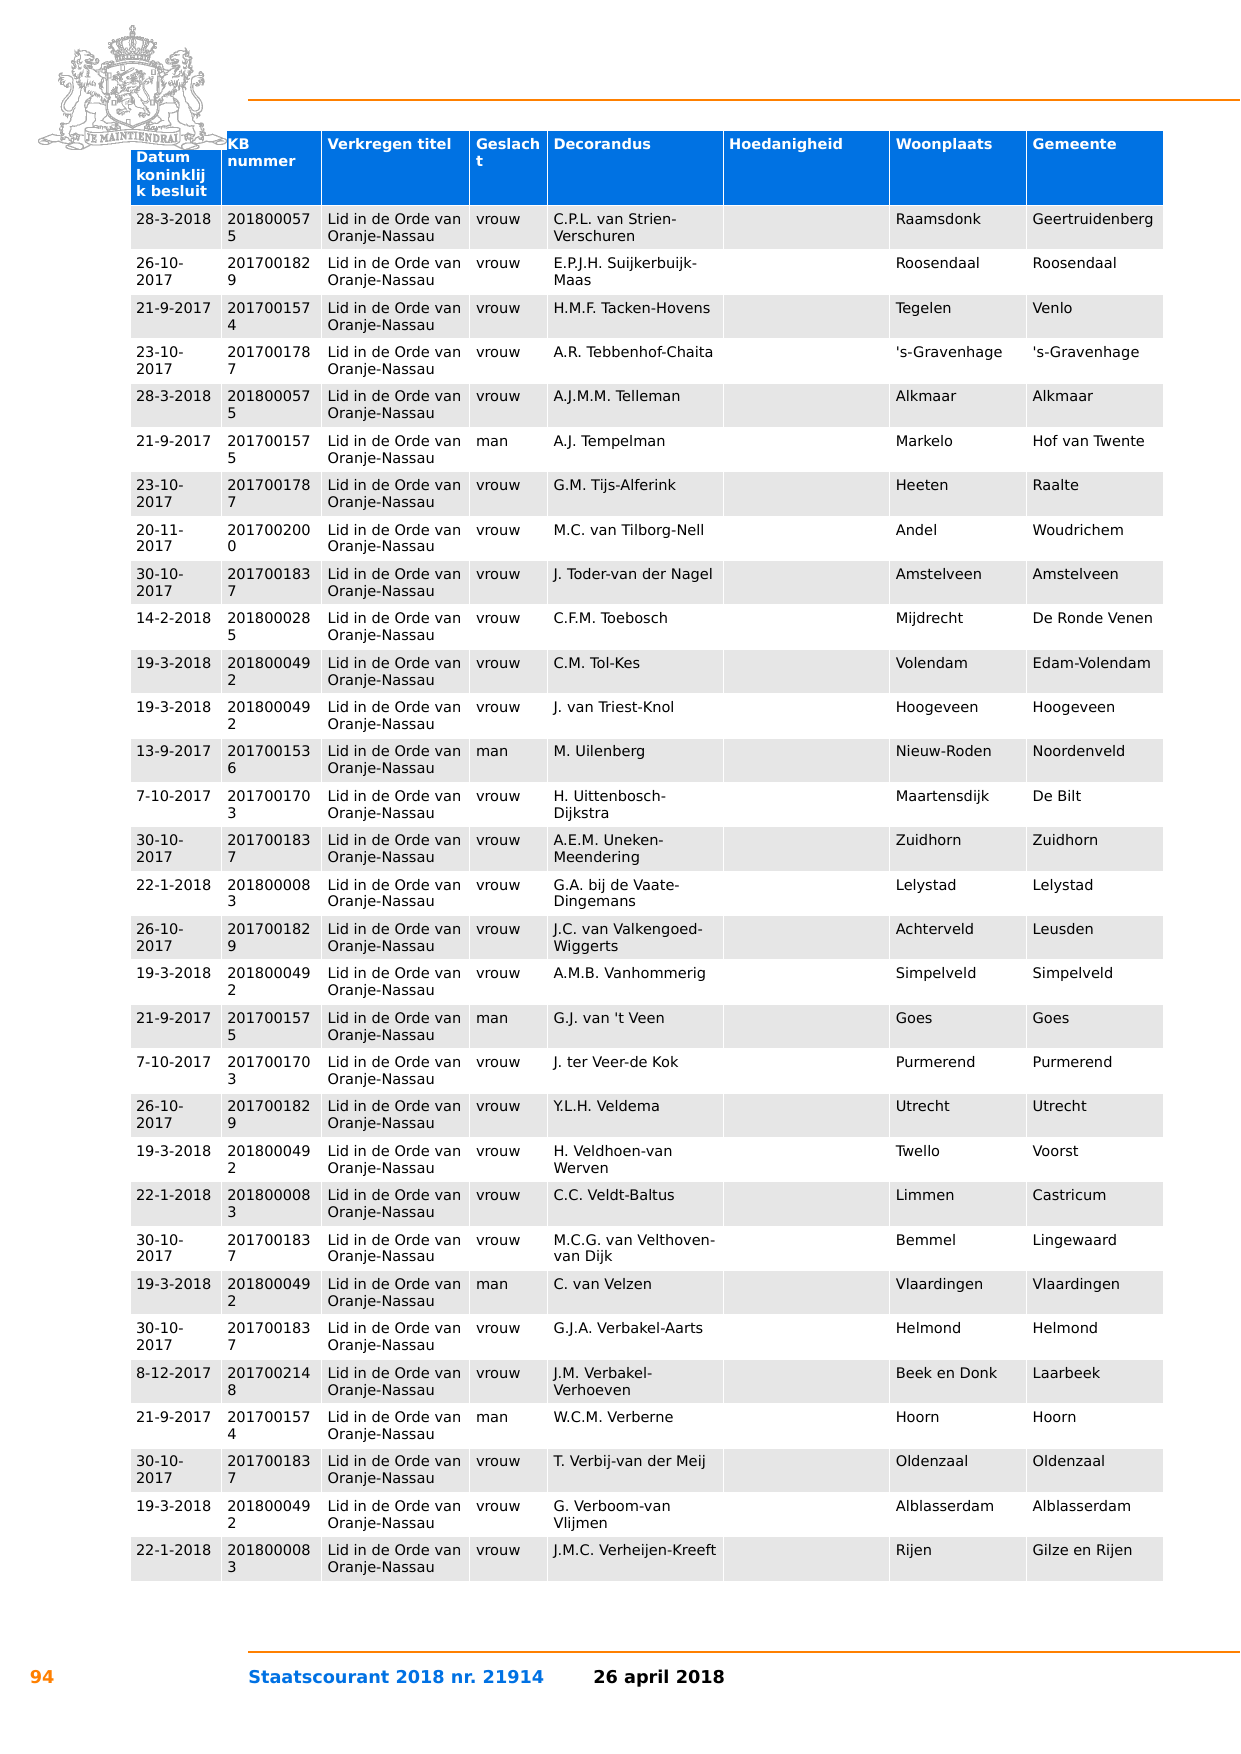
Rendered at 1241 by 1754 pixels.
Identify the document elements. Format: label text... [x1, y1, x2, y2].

table_cell Lelystad [890, 872, 1026, 915]
table_cell J.M.C. Verheijen-Kreeft [548, 1537, 723, 1581]
table_cell [724, 1315, 889, 1359]
table_cell 30-10-2017 [131, 827, 221, 871]
table_cell [724, 916, 889, 959]
table_cell Laarbeek [1027, 1360, 1163, 1403]
table_cell vrouw [470, 1360, 547, 1403]
table_cell C.F.M. Toebosch [548, 605, 723, 649]
table_cell Lid in de Orde van Oranje-Nassau [322, 339, 469, 382]
table_cell Volendam [890, 650, 1026, 693]
table_cell 2017001837 [222, 1227, 321, 1270]
table_cell Roosendaal [890, 250, 1026, 294]
table_cell Voorst [1027, 1138, 1163, 1181]
table_cell E.P.J.H. Suijkerbuijk-Maas [548, 250, 723, 294]
table_cell 2017001787 [222, 339, 321, 382]
table_cell Amstelveen [1027, 561, 1163, 604]
table_cell Lingewaard [1027, 1227, 1163, 1270]
table_cell 21-9-2017 [131, 1404, 221, 1447]
table_cell [724, 1005, 889, 1048]
table_cell vrouw [470, 1049, 547, 1092]
table_cell vrouw [470, 517, 547, 560]
table_cell Woudrichem [1027, 517, 1163, 560]
table_cell 19-3-2018 [131, 650, 221, 693]
table_cell [724, 827, 889, 871]
table_cell G.J. van 't Veen [548, 1005, 723, 1048]
table_cell Edam-Volendam [1027, 650, 1163, 693]
table_cell De Bilt [1027, 783, 1163, 826]
table_cell 13-9-2017 [131, 739, 221, 782]
table_cell 23-10-2017 [131, 472, 221, 516]
table_cell [724, 1404, 889, 1447]
table_cell [724, 1094, 889, 1137]
table_cell Beek en Donk [890, 1360, 1026, 1403]
table_cell Nieuw-Roden [890, 739, 1026, 782]
table_cell G.J.A. Verbakel-Aarts [548, 1315, 723, 1359]
table_cell A.M.B. Vanhommerig [548, 960, 723, 1004]
table_cell man [470, 1404, 547, 1447]
table_cell Alblasserdam [1027, 1493, 1163, 1536]
table_header Woonplaats [890, 131, 1026, 205]
table_cell 22-1-2018 [131, 1182, 221, 1226]
table_cell J. ter Veer-de Kok [548, 1049, 723, 1092]
table_cell vrouw [470, 250, 547, 294]
table_cell 22-1-2018 [131, 872, 221, 915]
table_cell 2018000492 [222, 694, 321, 737]
table_cell Andel [890, 517, 1026, 560]
table_cell Alkmaar [890, 384, 1026, 427]
table_cell M. Uilenberg [548, 739, 723, 782]
table_cell 21-9-2017 [131, 428, 221, 471]
table_cell Helmond [890, 1315, 1026, 1359]
table_cell Lid in de Orde van Oranje-Nassau [322, 916, 469, 959]
table_cell 28-3-2018 [131, 206, 221, 249]
table_cell Hoorn [890, 1404, 1026, 1447]
table_cell 2018000492 [222, 650, 321, 693]
table_header Geslacht [470, 131, 547, 205]
table_cell vrouw [470, 472, 547, 516]
table_cell [724, 1182, 889, 1226]
table_cell Lid in de Orde van Oranje-Nassau [322, 1537, 469, 1581]
table_cell Maartensdijk [890, 783, 1026, 826]
table_cell Oldenzaal [1027, 1449, 1163, 1492]
table_cell [724, 206, 889, 249]
table_cell Lid in de Orde van Oranje-Nassau [322, 206, 469, 249]
table_cell vrouw [470, 916, 547, 959]
table_header Hoedanigheid [724, 131, 889, 205]
table_cell [724, 605, 889, 649]
table_cell Lid in de Orde van Oranje-Nassau [322, 1005, 469, 1048]
table_cell 2017001837 [222, 1315, 321, 1359]
table_cell [724, 1449, 889, 1492]
table_cell 19-3-2018 [131, 1138, 221, 1181]
table_cell vrouw [470, 1138, 547, 1181]
table_cell vrouw [470, 694, 547, 737]
table_cell Alkmaar [1027, 384, 1163, 427]
table_cell 2018000575 [222, 384, 321, 427]
table_cell [724, 517, 889, 560]
table_cell Lid in de Orde van Oranje-Nassau [322, 428, 469, 471]
table_cell Castricum [1027, 1182, 1163, 1226]
table_cell Lid in de Orde van Oranje-Nassau [322, 827, 469, 871]
table_cell vrouw [470, 1537, 547, 1581]
table_cell A.J.M.M. Telleman [548, 384, 723, 427]
table_cell vrouw [470, 1094, 547, 1137]
table_cell Raalte [1027, 472, 1163, 516]
table_cell Hof van Twente [1027, 428, 1163, 471]
table_cell vrouw [470, 827, 547, 871]
table_cell 30-10-2017 [131, 1227, 221, 1270]
table_cell [724, 250, 889, 294]
table_cell vrouw [470, 783, 547, 826]
table_cell [724, 1138, 889, 1181]
table_cell Vlaardingen [890, 1271, 1026, 1314]
table_cell Leusden [1027, 916, 1163, 959]
table_header Decorandus [548, 131, 723, 205]
table_cell vrouw [470, 295, 547, 338]
table_cell Venlo [1027, 295, 1163, 338]
table_cell Geertruidenberg [1027, 206, 1163, 249]
table_cell 19-3-2018 [131, 694, 221, 737]
table_cell [724, 561, 889, 604]
table_cell C.M. Tol-Kes [548, 650, 723, 693]
table_cell [724, 339, 889, 382]
table_cell vrouw [470, 605, 547, 649]
table_cell [724, 739, 889, 782]
table_cell 2017001829 [222, 250, 321, 294]
table_cell vrouw [470, 872, 547, 915]
table_cell Lid in de Orde van Oranje-Nassau [322, 694, 469, 737]
table_cell J. van Triest-Knol [548, 694, 723, 737]
table_cell 30-10-2017 [131, 1449, 221, 1492]
table_cell G.A. bij de Vaate-Dingemans [548, 872, 723, 915]
table_cell 2018000083 [222, 1537, 321, 1581]
table_cell Lid in de Orde van Oranje-Nassau [322, 1493, 469, 1536]
table_cell Vlaardingen [1027, 1271, 1163, 1314]
table_cell Lelystad [1027, 872, 1163, 915]
table_cell Lid in de Orde van Oranje-Nassau [322, 605, 469, 649]
table_cell Lid in de Orde van Oranje-Nassau [322, 1049, 469, 1092]
table_cell 2017001536 [222, 739, 321, 782]
table_cell Alblasserdam [890, 1493, 1026, 1536]
table_cell 22-1-2018 [131, 1537, 221, 1581]
table_cell Lid in de Orde van Oranje-Nassau [322, 384, 469, 427]
table_cell C.P.L. van Strien-Verschuren [548, 206, 723, 249]
table_cell Lid in de Orde van Oranje-Nassau [322, 1449, 469, 1492]
table_cell 19-3-2018 [131, 1493, 221, 1536]
table_cell Lid in de Orde van Oranje-Nassau [322, 1404, 469, 1447]
table_cell Lid in de Orde van Oranje-Nassau [322, 250, 469, 294]
table_header Datum koninklijk besluit [131, 150, 221, 205]
table_cell Amstelveen [890, 561, 1026, 604]
table_cell 30-10-2017 [131, 561, 221, 604]
table_cell vrouw [470, 650, 547, 693]
table_cell 30-10-2017 [131, 1315, 221, 1359]
table_cell [724, 872, 889, 915]
table_cell Lid in de Orde van Oranje-Nassau [322, 872, 469, 915]
table_cell man [470, 1271, 547, 1314]
table_cell 26-10-2017 [131, 1094, 221, 1137]
table_cell 2018000575 [222, 206, 321, 249]
table_cell 2017001703 [222, 783, 321, 826]
table_cell Lid in de Orde van Oranje-Nassau [322, 1138, 469, 1181]
table_cell [724, 1227, 889, 1270]
table_header Gemeente [1027, 131, 1163, 205]
table_cell Hoogeveen [890, 694, 1026, 737]
table_cell 2018000492 [222, 1493, 321, 1536]
table_cell H.M.F. Tacken-Hovens [548, 295, 723, 338]
table_cell M.C. van Tilborg-Nell [548, 517, 723, 560]
table_cell vrouw [470, 1449, 547, 1492]
table_cell J. Toder-van der Nagel [548, 561, 723, 604]
table_cell G.M. Tijs-Alferink [548, 472, 723, 516]
table_cell H. Veldhoen-van Werven [548, 1138, 723, 1181]
table_cell T. Verbij-van der Meij [548, 1449, 723, 1492]
table_cell A.J. Tempelman [548, 428, 723, 471]
table_cell [724, 428, 889, 471]
table_cell Limmen [890, 1182, 1026, 1226]
table_cell Lid in de Orde van Oranje-Nassau [322, 1315, 469, 1359]
table_header Verkregen titel [322, 131, 469, 205]
table_cell Rijen [890, 1537, 1026, 1581]
table_cell Lid in de Orde van Oranje-Nassau [322, 1094, 469, 1137]
table_cell Lid in de Orde van Oranje-Nassau [322, 561, 469, 604]
table_cell Lid in de Orde van Oranje-Nassau [322, 1360, 469, 1403]
table_cell [724, 960, 889, 1004]
table_cell vrouw [470, 1227, 547, 1270]
table_cell 26-10-2017 [131, 250, 221, 294]
table_cell G. Verboom-van Vlijmen [548, 1493, 723, 1536]
table_cell 2017001829 [222, 1094, 321, 1137]
table_cell Purmerend [1027, 1049, 1163, 1092]
table_cell Lid in de Orde van Oranje-Nassau [322, 960, 469, 1004]
table_cell 2017002000 [222, 517, 321, 560]
table_cell Zuidhorn [890, 827, 1026, 871]
table_cell [724, 1271, 889, 1314]
table_cell 's-Gravenhage [1027, 339, 1163, 382]
table_cell Lid in de Orde van Oranje-Nassau [322, 650, 469, 693]
table_cell [724, 1537, 889, 1581]
table_cell Y.L.H. Veldema [548, 1094, 723, 1137]
table_cell [724, 694, 889, 737]
table_cell Lid in de Orde van Oranje-Nassau [322, 739, 469, 782]
table_cell 2018000492 [222, 1271, 321, 1314]
table_cell man [470, 739, 547, 782]
table_cell [724, 1049, 889, 1092]
table_cell Roosendaal [1027, 250, 1163, 294]
table_cell 7-10-2017 [131, 783, 221, 826]
table_cell 28-3-2018 [131, 384, 221, 427]
table_cell 's-Gravenhage [890, 339, 1026, 382]
table_cell 19-3-2018 [131, 960, 221, 1004]
picture [38, 25, 227, 150]
table_cell 7-10-2017 [131, 1049, 221, 1092]
table_cell vrouw [470, 1182, 547, 1226]
table_cell Bemmel [890, 1227, 1026, 1270]
table_cell [724, 783, 889, 826]
table_cell De Ronde Venen [1027, 605, 1163, 649]
table_cell 8-12-2017 [131, 1360, 221, 1403]
table_cell 21-9-2017 [131, 295, 221, 338]
table_cell [724, 384, 889, 427]
table_cell Lid in de Orde van Oranje-Nassau [322, 1271, 469, 1314]
table_cell 21-9-2017 [131, 1005, 221, 1048]
table_cell Utrecht [1027, 1094, 1163, 1137]
table_cell A.R. Tebbenhof-Chaita [548, 339, 723, 382]
table_cell 2017001575 [222, 428, 321, 471]
table_cell Oldenzaal [890, 1449, 1026, 1492]
table_cell Purmerend [890, 1049, 1026, 1092]
table_cell Zuidhorn [1027, 827, 1163, 871]
table_cell Lid in de Orde van Oranje-Nassau [322, 783, 469, 826]
table_cell 26-10-2017 [131, 916, 221, 959]
table_cell H. Uittenbosch-Dijkstra [548, 783, 723, 826]
table_cell Tegelen [890, 295, 1026, 338]
table_cell J.M. Verbakel-Verhoeven [548, 1360, 723, 1403]
table_cell vrouw [470, 339, 547, 382]
table_cell 2017002148 [222, 1360, 321, 1403]
table_cell W.C.M. Verberne [548, 1404, 723, 1447]
table_cell Simpelveld [890, 960, 1026, 1004]
table_cell vrouw [470, 206, 547, 249]
table_cell Lid in de Orde van Oranje-Nassau [322, 517, 469, 560]
table_header KB nummer [222, 131, 321, 205]
table_cell 2017001574 [222, 295, 321, 338]
table_cell vrouw [470, 1315, 547, 1359]
table_cell 2017001837 [222, 1449, 321, 1492]
table_cell 23-10-2017 [131, 339, 221, 382]
table_cell Lid in de Orde van Oranje-Nassau [322, 1227, 469, 1270]
table_cell Lid in de Orde van Oranje-Nassau [322, 472, 469, 516]
table_cell Goes [1027, 1005, 1163, 1048]
table_cell man [470, 428, 547, 471]
table_cell Raamsdonk [890, 206, 1026, 249]
table_cell [724, 295, 889, 338]
table_cell [724, 650, 889, 693]
table_cell vrouw [470, 960, 547, 1004]
table_cell J.C. van Valkengoed-Wiggerts [548, 916, 723, 959]
table_cell Goes [890, 1005, 1026, 1048]
table_cell [724, 1493, 889, 1536]
table_cell 2017001837 [222, 827, 321, 871]
table_cell Mijdrecht [890, 605, 1026, 649]
table_cell vrouw [470, 1493, 547, 1536]
table_cell Noordenveld [1027, 739, 1163, 782]
table_cell 2018000492 [222, 960, 321, 1004]
table_cell 2017001574 [222, 1404, 321, 1447]
table_cell 2018000083 [222, 872, 321, 915]
table_cell Heeten [890, 472, 1026, 516]
table_cell C.C. Veldt-Baltus [548, 1182, 723, 1226]
table_cell man [470, 1005, 547, 1048]
table_cell 14-2-2018 [131, 605, 221, 649]
table_cell 2017001837 [222, 561, 321, 604]
table_cell [724, 1360, 889, 1403]
table_cell M.C.G. van Velthoven-van Dijk [548, 1227, 723, 1270]
table_cell 19-3-2018 [131, 1271, 221, 1314]
table_cell 2018000285 [222, 605, 321, 649]
table_cell Gilze en Rijen [1027, 1537, 1163, 1581]
table_cell 2017001703 [222, 1049, 321, 1092]
table_cell 2018000492 [222, 1138, 321, 1181]
table_cell Achterveld [890, 916, 1026, 959]
table_cell Simpelveld [1027, 960, 1163, 1004]
table_cell Hoogeveen [1027, 694, 1163, 737]
table_cell Lid in de Orde van Oranje-Nassau [322, 295, 469, 338]
table_cell C. van Velzen [548, 1271, 723, 1314]
table_cell Twello [890, 1138, 1026, 1181]
table_cell [724, 472, 889, 516]
table_cell 2018000083 [222, 1182, 321, 1226]
table_cell Utrecht [890, 1094, 1026, 1137]
table_cell Helmond [1027, 1315, 1163, 1359]
table_cell Hoorn [1027, 1404, 1163, 1447]
table_cell vrouw [470, 561, 547, 604]
table_cell Lid in de Orde van Oranje-Nassau [322, 1182, 469, 1226]
table_cell vrouw [470, 384, 547, 427]
table_cell Markelo [890, 428, 1026, 471]
table_cell A.E.M. Uneken-Meendering [548, 827, 723, 871]
table_cell 2017001829 [222, 916, 321, 959]
table_cell 20-11-2017 [131, 517, 221, 560]
table_cell 2017001575 [222, 1005, 321, 1048]
table_cell 2017001787 [222, 472, 321, 516]
